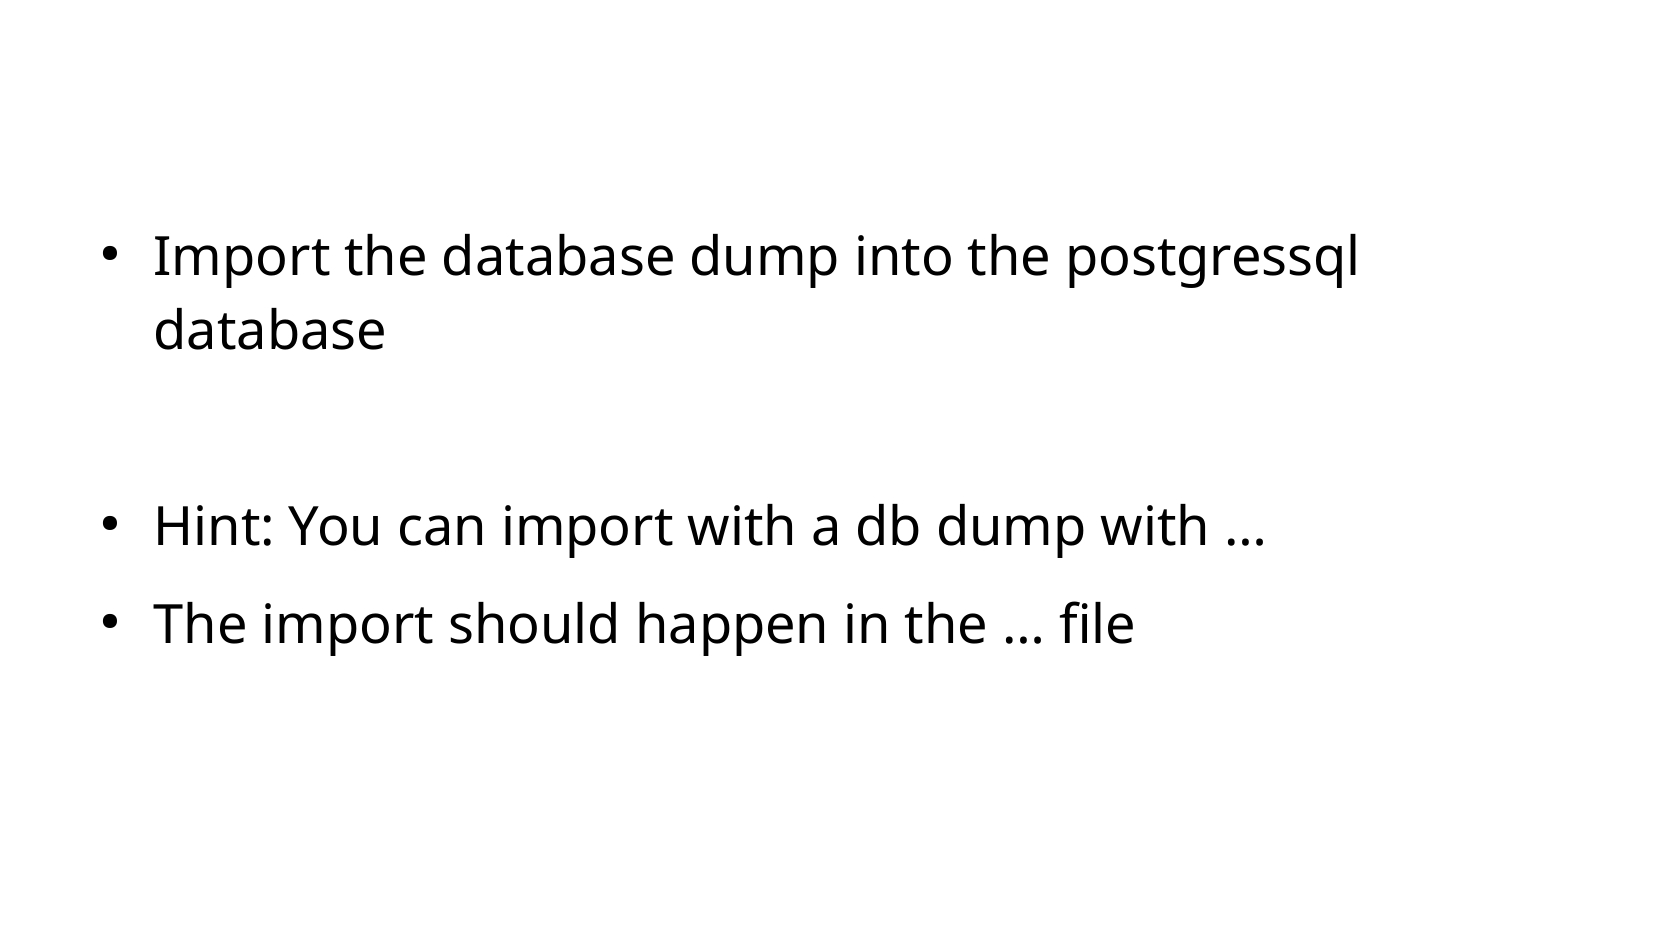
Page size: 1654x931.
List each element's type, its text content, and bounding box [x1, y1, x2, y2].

list Import the database dump into the postgressql database Hint: You can import with a db dump with … The import should happen in the … file [82, 217, 1571, 855]
